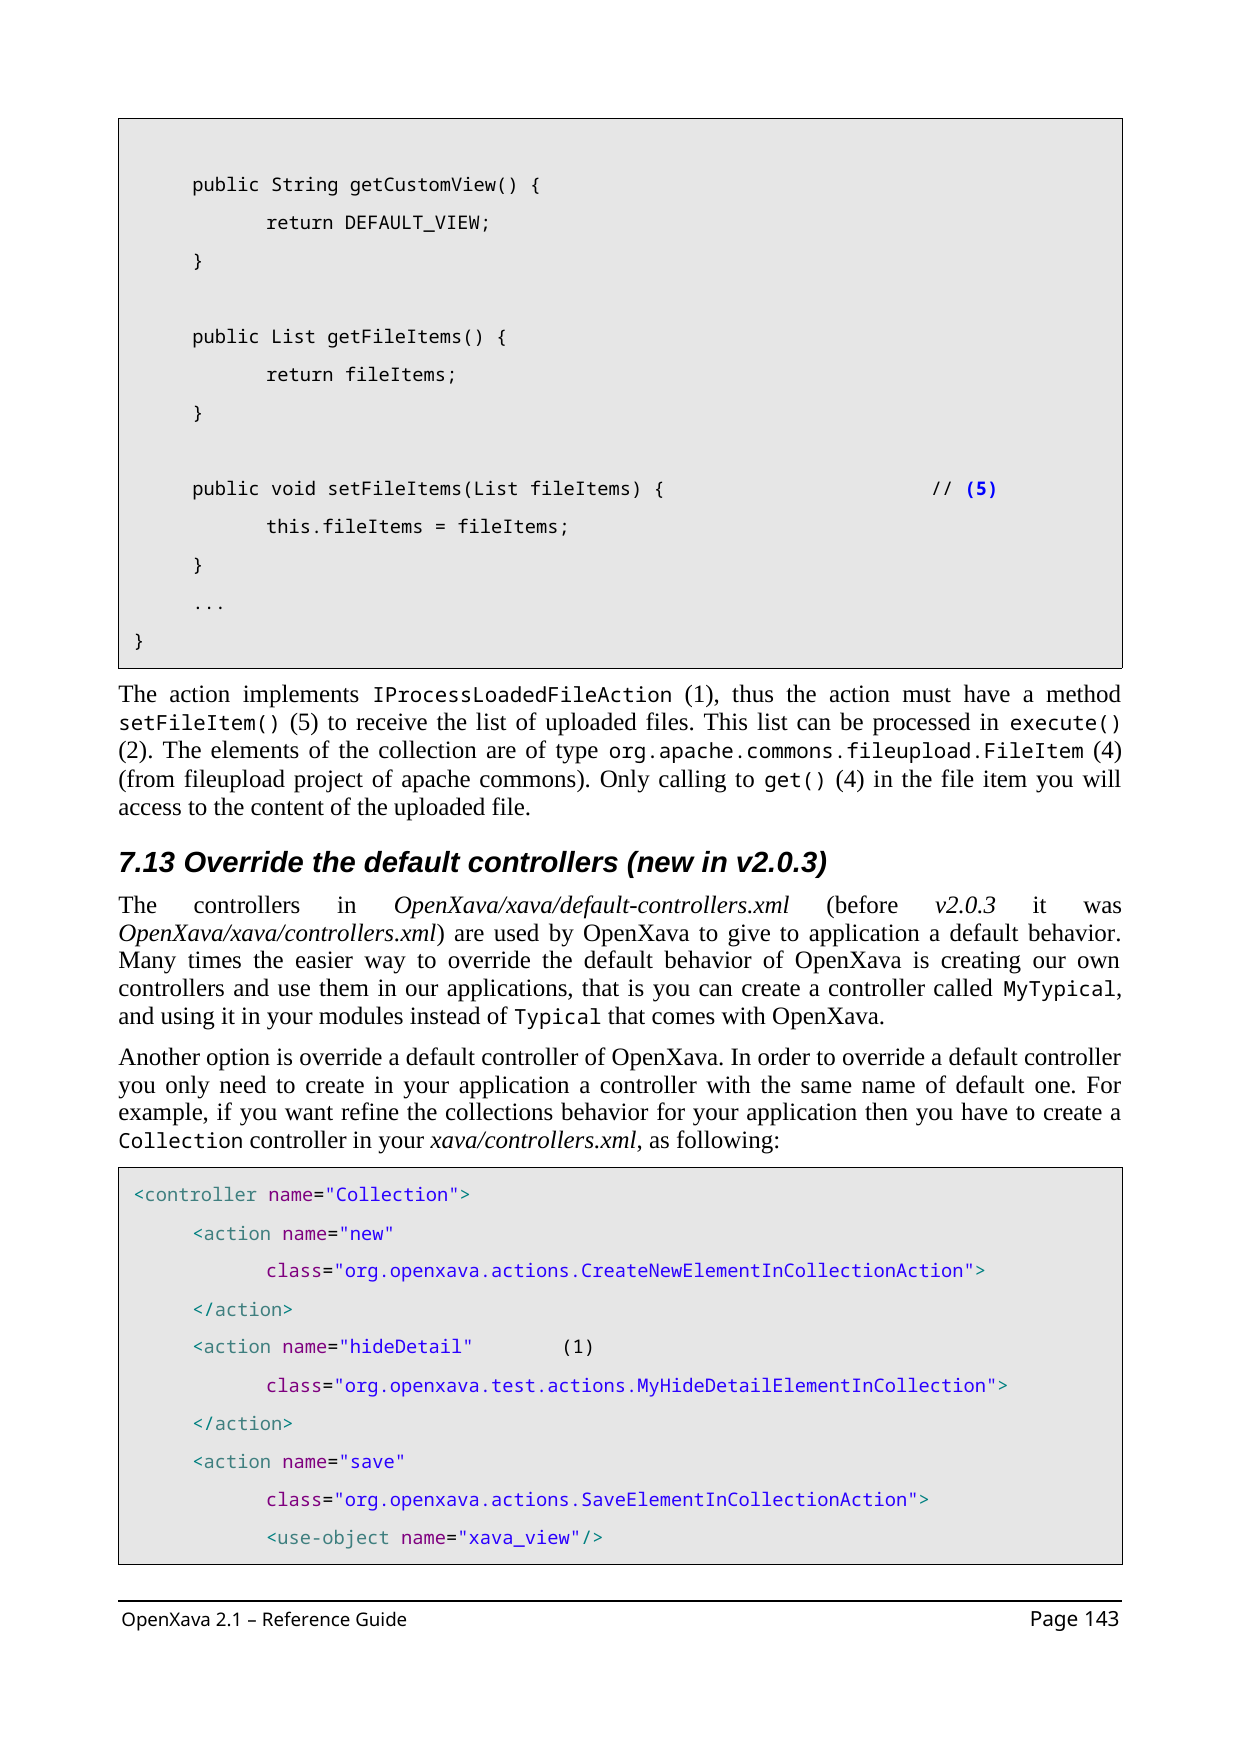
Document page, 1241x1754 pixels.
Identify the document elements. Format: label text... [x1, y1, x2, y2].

text ... [119, 574, 1122, 612]
text } [119, 384, 1122, 422]
text <action name="hideDetail" (1) [119, 1319, 1122, 1357]
text </action> [119, 1395, 1122, 1433]
text class="org.openxava.test.actions.MyHideDetailElementInCollection"> [119, 1357, 1122, 1395]
text <controller name="Collection"> [119, 1168, 1122, 1205]
text <use-object name="xava_view"/> [119, 1509, 1122, 1564]
text public List getFileItems() { [119, 308, 1122, 346]
text this.fileItems = fileItems; [119, 498, 1122, 536]
text public void setFileItems(List fileItems) { // (5) [119, 460, 1122, 498]
text <action name="save" [119, 1433, 1122, 1471]
text class="org.openxava.actions.CreateNewElementInCollectionAction"> [119, 1243, 1122, 1281]
text </action> [119, 1281, 1122, 1319]
text The controllers in OpenXava/xava/default-controllers.xml (before v2.0.3 it was OpenXava/xava/controllers.xml) are used by OpenXava to give to application a default behavior. Many times the easier way to override the default behavior of OpenXava is creating our own controllers and use them in our applications, that is you can create a controller called MyTypical, and using it in your modules instead of Typical that comes with OpenXava. [118, 891, 1122, 1031]
text <action name="new" [119, 1205, 1122, 1243]
text return fileItems; [119, 346, 1122, 384]
text } [119, 536, 1122, 574]
text } [119, 612, 1122, 668]
text The action implements IProcessLoadedFileAction (1), thus the action must have a method setFileItem() (5) to receive the list of uploaded files. This list can be processed in execute() (2). The elements of the collection are of type org.apache.commons.fileupload.FileItem (4)(from fileupload project of apache commons). Only calling to get() (4) in the file item you will access to the content of the uploaded file. [118, 680, 1122, 821]
text return DEFAULT_VIEW; [119, 194, 1122, 232]
text public String getCustomView() { [119, 156, 1122, 194]
text } [119, 232, 1122, 270]
subtitle Override the default controllers (new in v2.0.3) [118, 846, 1122, 878]
text Another option is override a default controller of OpenXava. In order to override a default controller you only need to create in your application a controller with the same name of default one. For example, if you want refine the collections behavior for your application then you have to create a Collection controller in your xava/controllers.xml, as following: [118, 1043, 1122, 1154]
text class="org.openxava.actions.SaveElementInCollectionAction"> [119, 1471, 1122, 1509]
